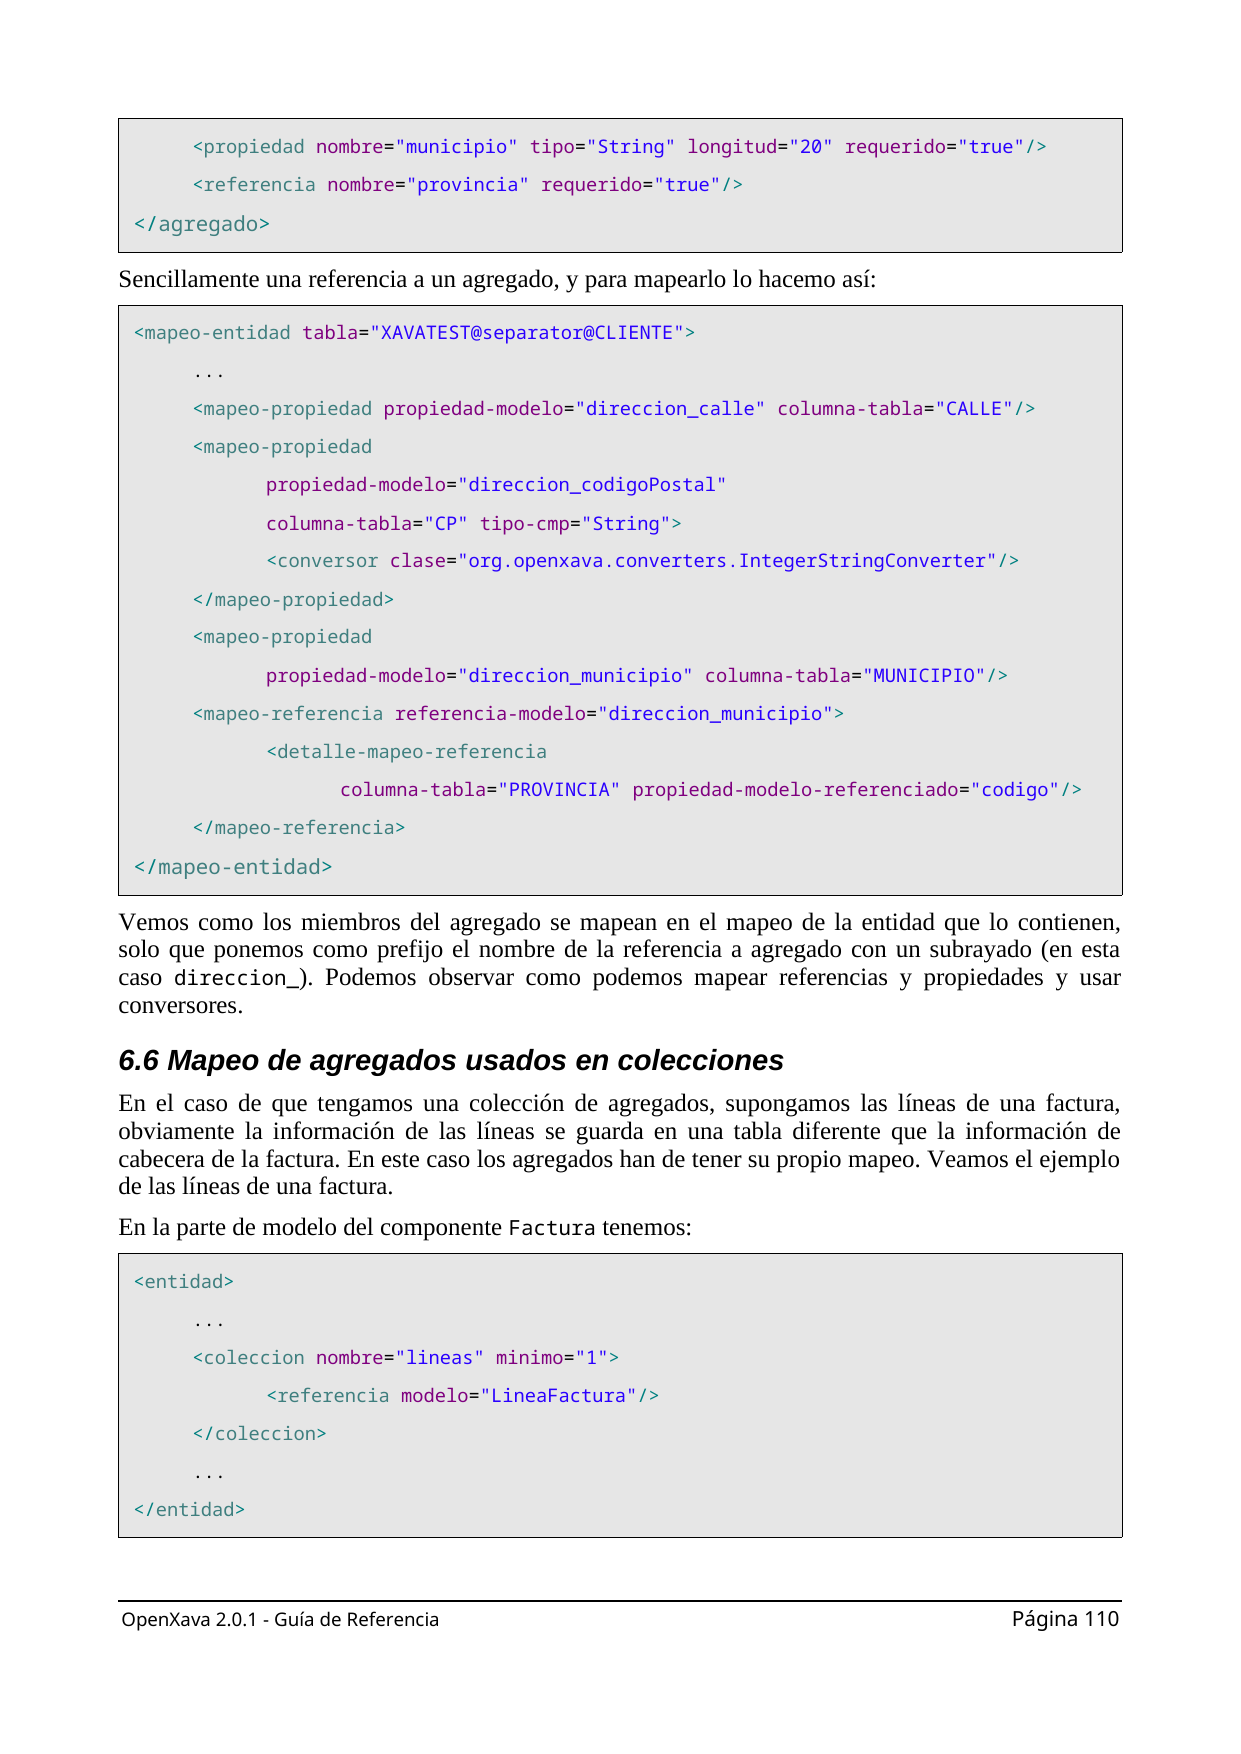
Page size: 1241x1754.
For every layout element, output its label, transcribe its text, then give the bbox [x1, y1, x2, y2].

text <referencia modelo="LineaFactura"/> [119, 1367, 1122, 1405]
text <mapeo-propiedad [119, 419, 1122, 457]
text ... [119, 1291, 1122, 1329]
text <entidad> [119, 1254, 1122, 1291]
text <conversor clase="org.openxava.converters.IntegerStringConverter"/> [119, 533, 1122, 571]
text En la parte de modelo del componente Factura tenemos: [118, 1213, 1122, 1241]
text <referencia nombre="provincia" requerido="true"/> [119, 156, 1122, 194]
text ... [119, 1443, 1122, 1481]
text En el caso de que tengamos una colección de agregados, supongamos las líneas de una factura, obviamente la información de las líneas se guarda en una tabla diferente que la información de cabecera de la factura. En este caso los agregados han de tener su propio mapeo. Veamos el ejemplo de las líneas de una factura. [118, 1089, 1122, 1200]
text propiedad-modelo="direccion_codigoPostal" [119, 457, 1122, 495]
text <coleccion nombre="lineas" minimo="1"> [119, 1329, 1122, 1367]
text </agregado> [119, 194, 1122, 252]
text <mapeo-referencia referencia-modelo="direccion_municipio"> [119, 685, 1122, 723]
text Sencillamente una referencia a un agregado, y para mapearlo lo hacemo así: [118, 265, 1122, 292]
text propiedad-modelo="direccion_municipio" columna-tabla="MUNICIPIO"/> [119, 647, 1122, 685]
subtitle Mapeo de agregados usados en colecciones [118, 1044, 1122, 1077]
text columna-tabla="PROVINCIA" propiedad-modelo-referenciado="codigo"/> [119, 761, 1122, 799]
text </mapeo-referencia> [119, 799, 1122, 837]
text </coleccion> [119, 1405, 1122, 1443]
text <detalle-mapeo-referencia [119, 723, 1122, 761]
text columna-tabla="CP" tipo-cmp="String"> [119, 495, 1122, 533]
text <mapeo-propiedad [119, 609, 1122, 647]
text <mapeo-entidad tabla="XAVATEST@separator@CLIENTE"> [119, 306, 1122, 343]
text Vemos como los miembros del agregado se mapean en el mapeo de la entidad que lo contienen, solo que ponemos como prefijo el nombre de la referencia a agregado con un subrayado (en esta caso direccion_). Podemos observar como podemos mapear referencias y propiedades y usar conversores. [118, 908, 1122, 1019]
text <mapeo-propiedad propiedad-modelo="direccion_calle" columna-tabla="CALLE"/> [119, 381, 1122, 419]
text </mapeo-entidad> [119, 837, 1122, 895]
text ... [119, 343, 1122, 381]
text </mapeo-propiedad> [119, 571, 1122, 609]
text </entidad> [119, 1481, 1122, 1537]
text <propiedad nombre="municipio" tipo="String" longitud="20" requerido="true"/> [119, 119, 1122, 156]
